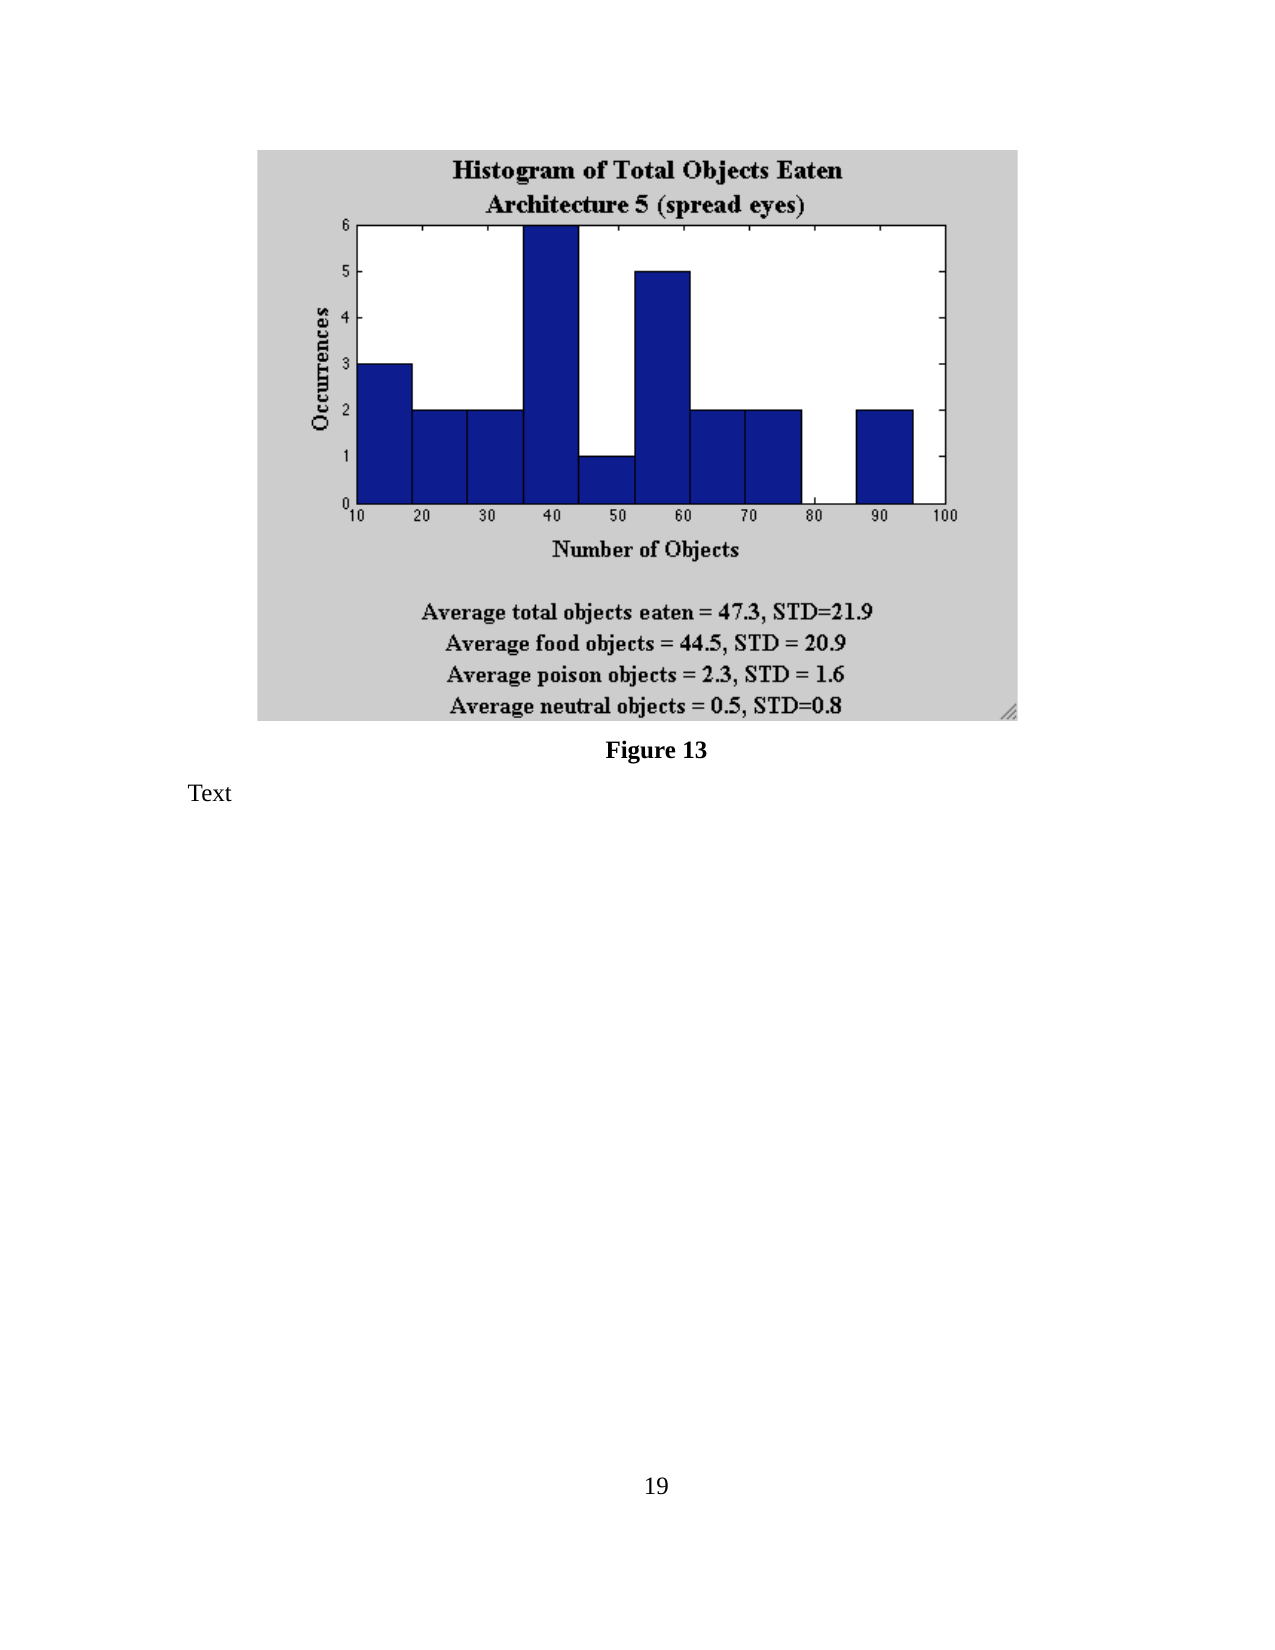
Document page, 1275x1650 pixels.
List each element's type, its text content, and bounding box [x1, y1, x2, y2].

text Text [150, 721, 1125, 807]
picture [257, 150, 1018, 721]
text Figure 13 [257, 721, 1018, 763]
